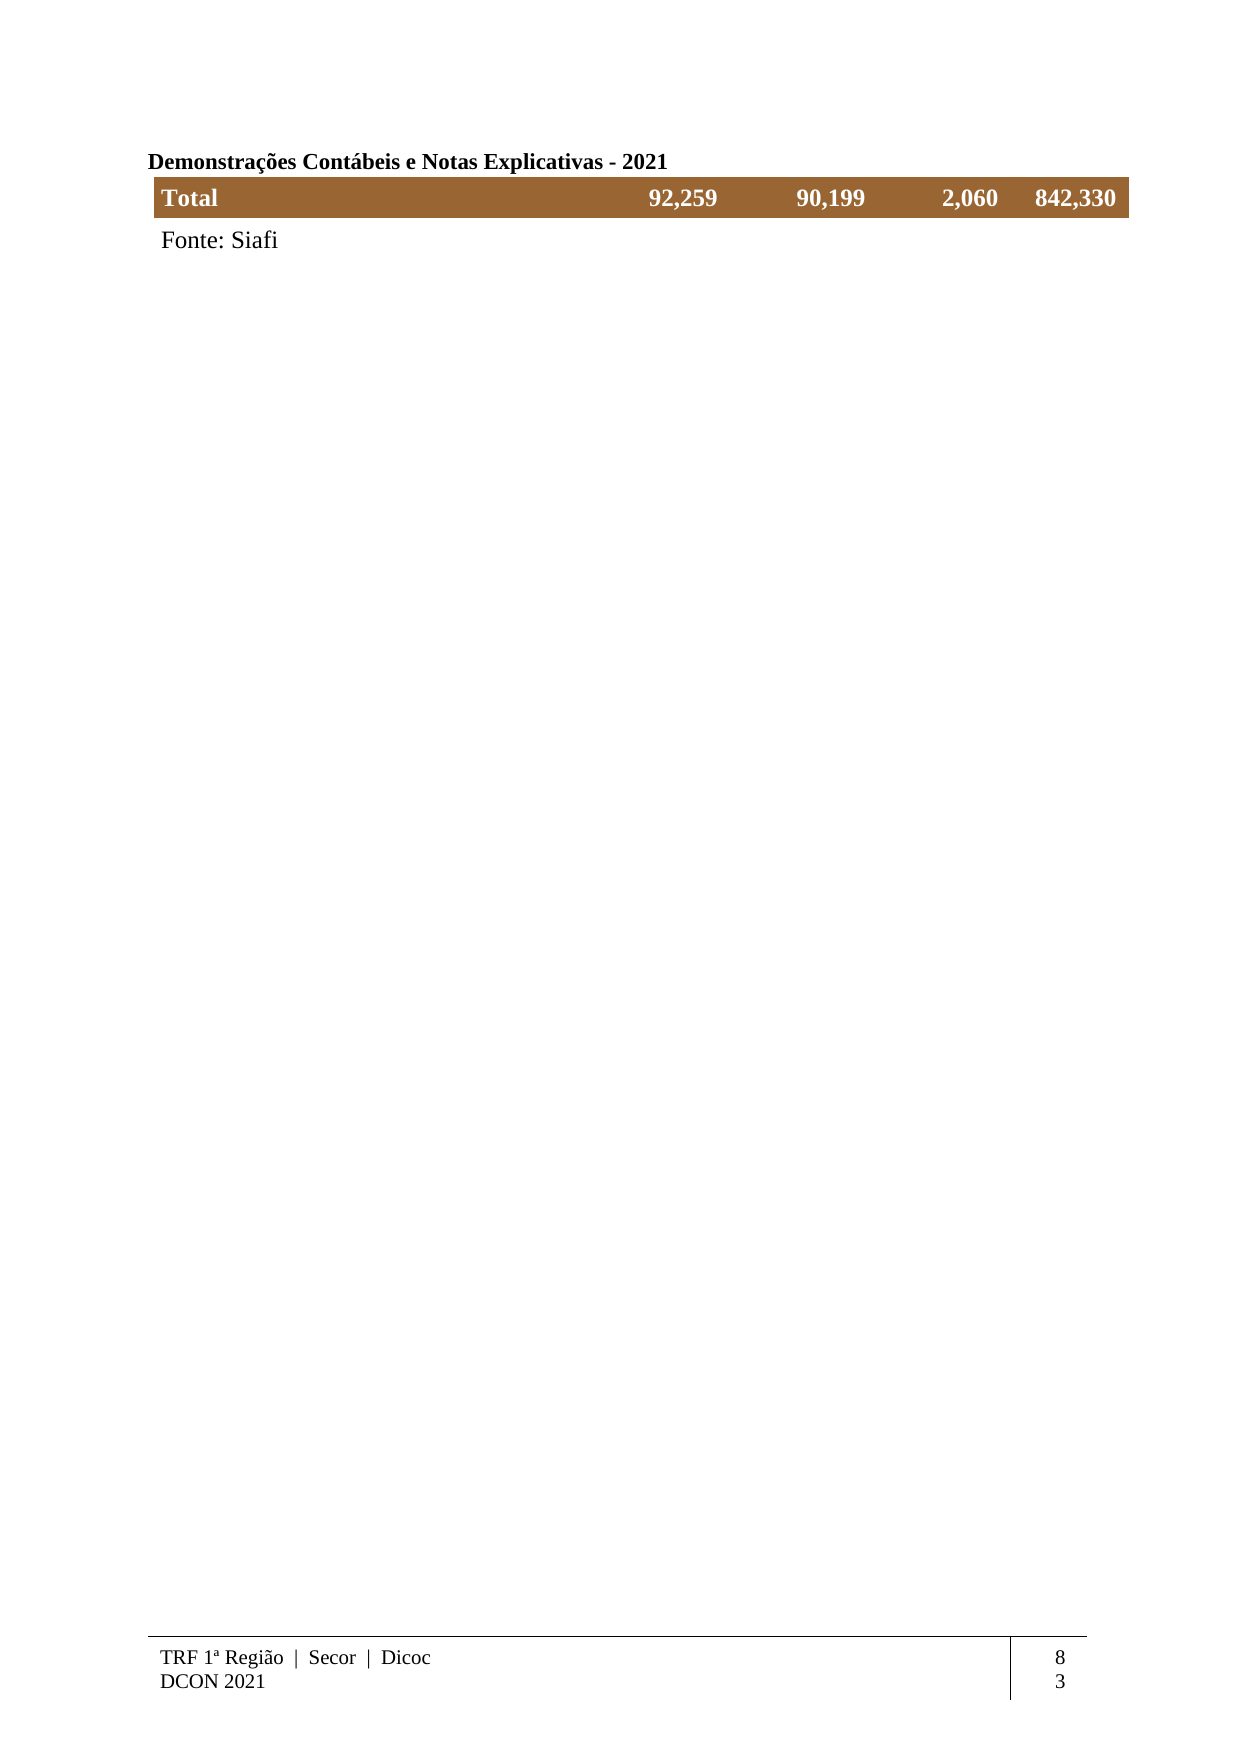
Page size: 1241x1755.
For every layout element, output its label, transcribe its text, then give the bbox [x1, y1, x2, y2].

table_cell 92,259 [598, 177, 731, 218]
table_cell Fonte: Siafi [154, 219, 1129, 260]
table_cell Total [154, 177, 598, 218]
table_cell 2,060 [879, 177, 1011, 218]
table_cell 842,330 [1011, 177, 1129, 218]
table_cell 90,199 [731, 177, 879, 218]
